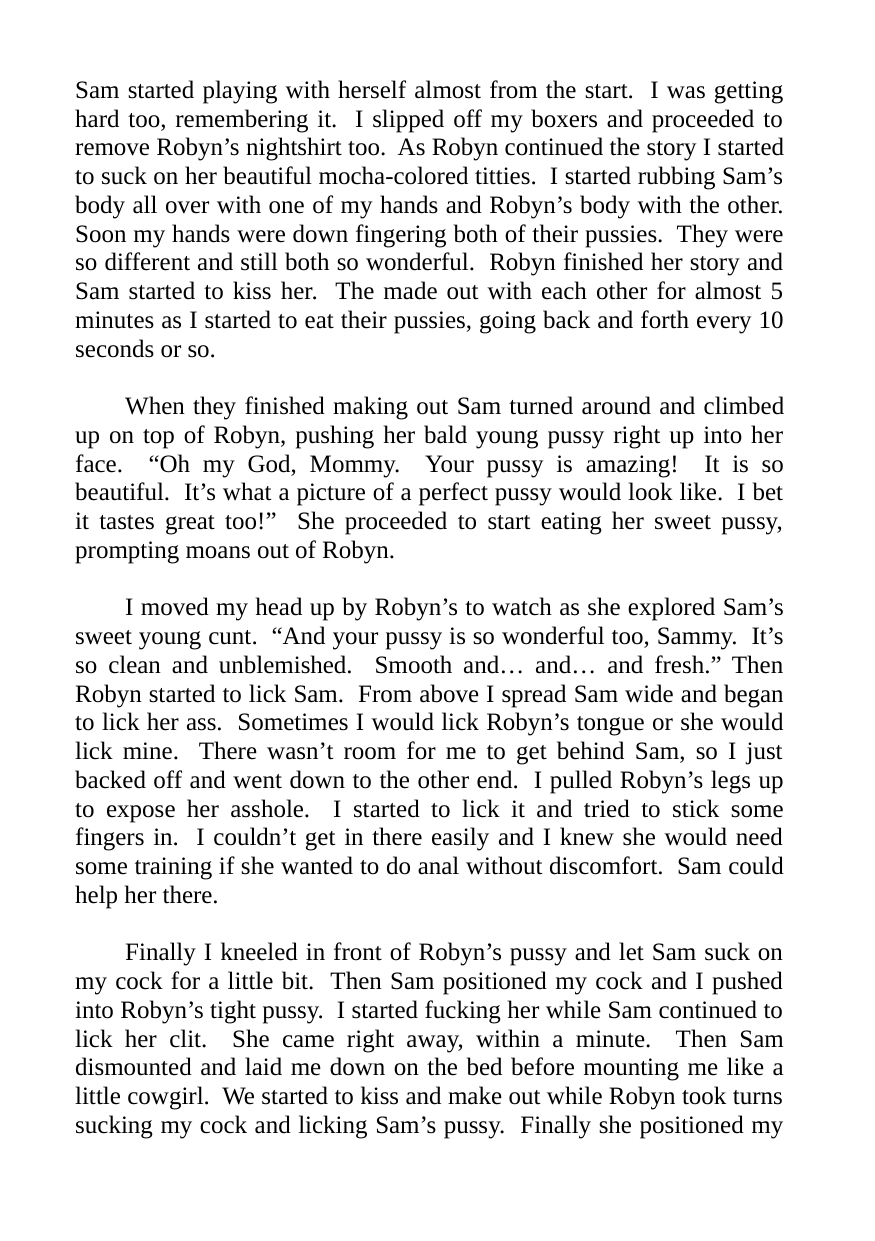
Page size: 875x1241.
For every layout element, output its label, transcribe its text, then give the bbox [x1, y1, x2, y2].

text Sam started playing with herself almost from the start. I was getting hard too, remembering it. I slipped off my boxers and proceeded to remove Robyn’s nightshirt too. As Robyn continued the story I started to suck on her beautiful mocha-colored titties. I started rubbing Sam’s body all over with one of my hands and Robyn’s body with the other. Soon my hands were down fingering both of their pussies. They were so different and still both so wonderful. Robyn finished her story and Sam started to kiss her. The made out with each other for almost 5 minutes as I started to eat their pussies, going back and forth every 10 seconds or so. [75, 75, 784, 362]
text Finally I kneeled in front of Robyn’s pussy and let Sam suck on my cock for a little bit. Then Sam positioned my cock and I pushed into Robyn’s tight pussy. I started fucking her while Sam continued to lick her clit. She came right away, within a minute. Then Sam dismounted and laid me down on the bed before mounting me like a little cowgirl. We started to kiss and make out while Robyn took turns sucking my cock and licking Sam’s pussy. Finally she positioned my [75, 937, 784, 1139]
text I moved my head up by Robyn’s to watch as she explored Sam’s sweet young cunt. “And your pussy is so wonderful too, Sammy. It’s so clean and unblemished. Smooth and… and… and fresh.” Then Robyn started to lick Sam. From above I spread Sam wide and began to lick her ass. Sometimes I would lick Robyn’s tongue or she would lick mine. There wasn’t room for me to get behind Sam, so I just backed off and went down to the other end. I pulled Robyn’s legs up to expose her asshole. I started to lick it and tried to stick some fingers in. I couldn’t get in there easily and I knew she would need some training if she wanted to do anal without discomfort. Sam could help her there. [75, 592, 784, 909]
text When they finished making out Sam turned around and climbed up on top of Robyn, pushing her bald young pussy right up into her face. “Oh my God, Mommy. Your pussy is amazing! It is so beautiful. It’s what a picture of a perfect pussy would look like. I bet it tastes great too!” She proceeded to start eating her sweet pussy, prompting moans out of Robyn. [75, 391, 784, 564]
